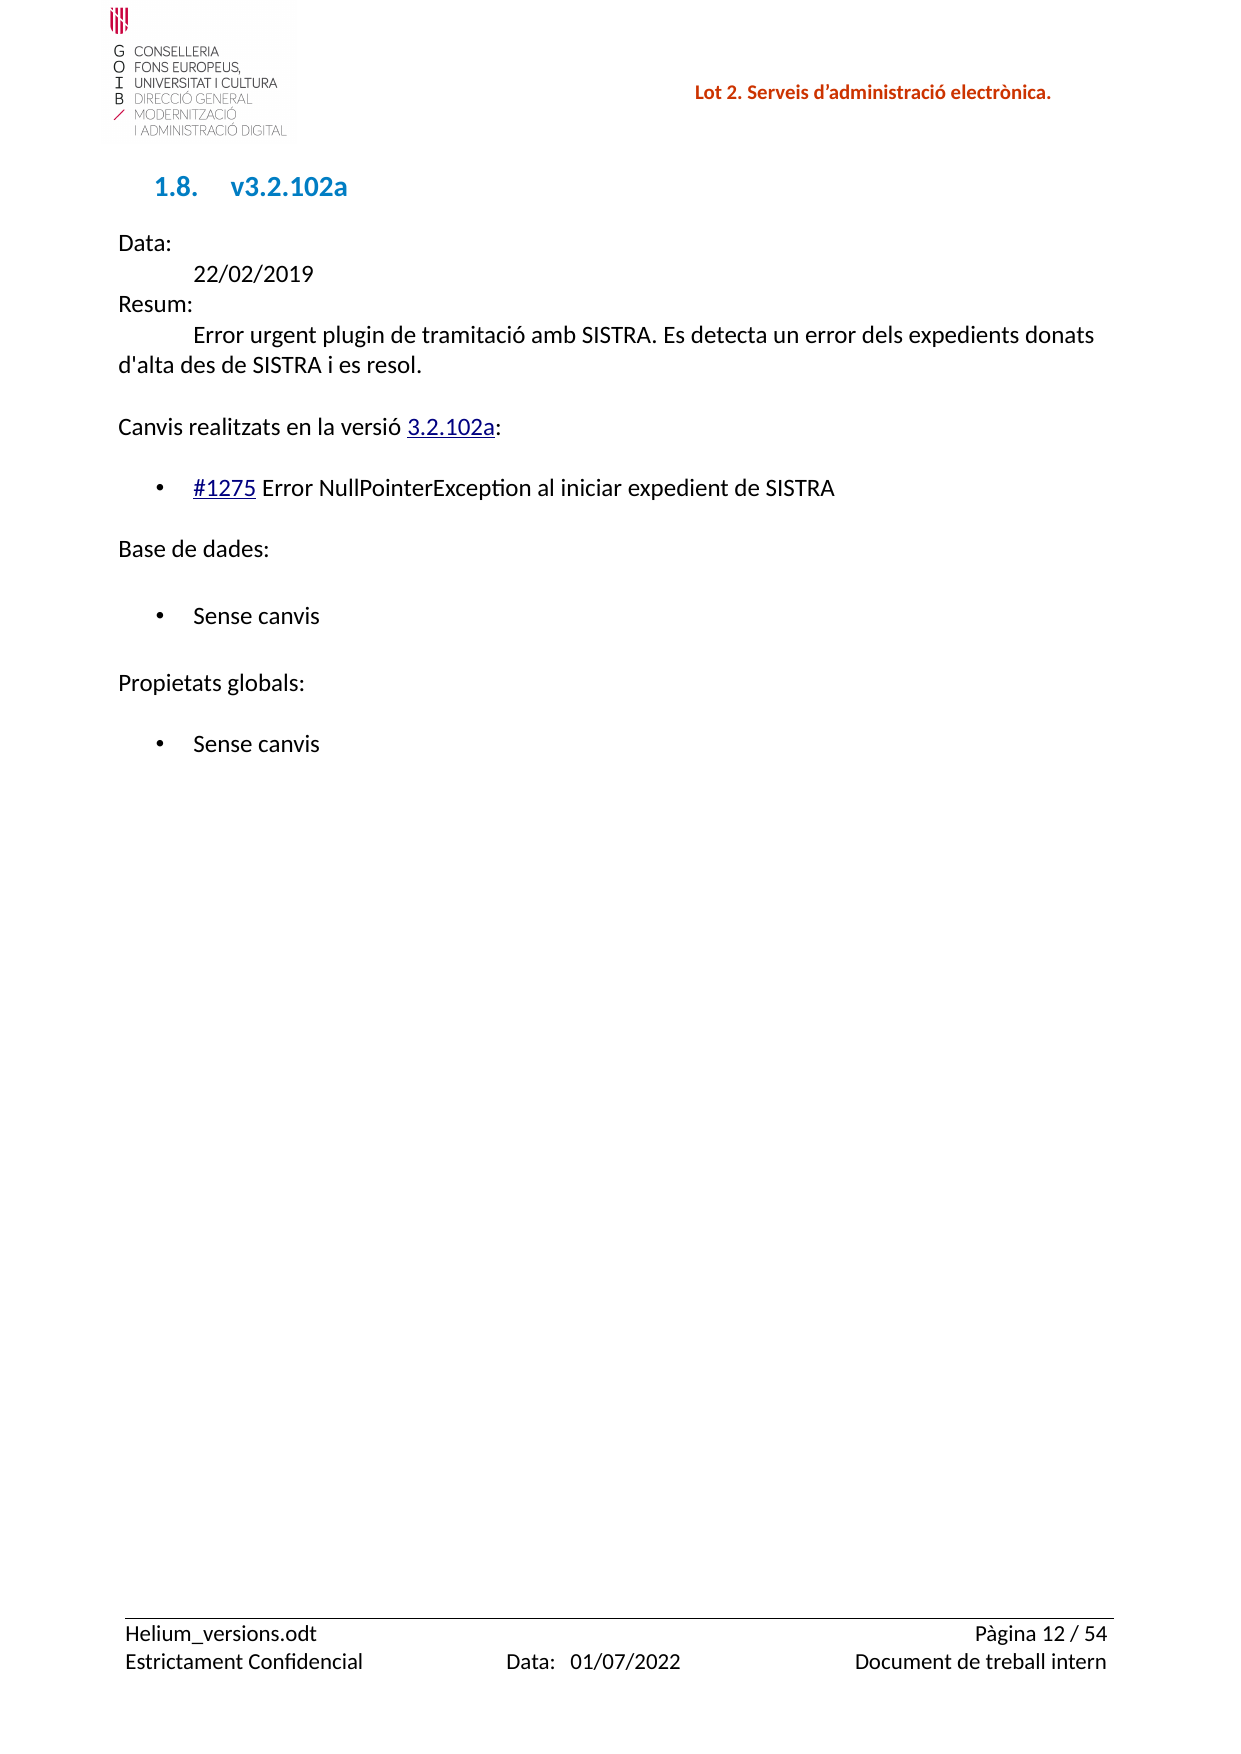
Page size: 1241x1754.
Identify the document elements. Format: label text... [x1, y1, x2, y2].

text Propietats globals: [118, 667, 1122, 697]
text Data: [118, 228, 1122, 258]
text Canvis realitzats en la versió 3.2.102a: [118, 411, 1122, 441]
subtitle v3.2.102a [153, 168, 1122, 204]
text Resum: [118, 289, 1122, 319]
list Sense canvis [156, 728, 1122, 758]
list Sense canvis [156, 600, 1122, 630]
text 22/02/2019 [118, 258, 1122, 289]
text Error urgent plugin de tramitació amb SISTRA. Es detecta un error dels expedients donats d'alta des de SISTRA i es resol. [118, 319, 1122, 380]
text Base de dades: [118, 533, 1122, 563]
list #1275 Error NullPointerException al iniciar expedient de SISTRA [156, 472, 1122, 502]
picture [100, 0, 297, 144]
